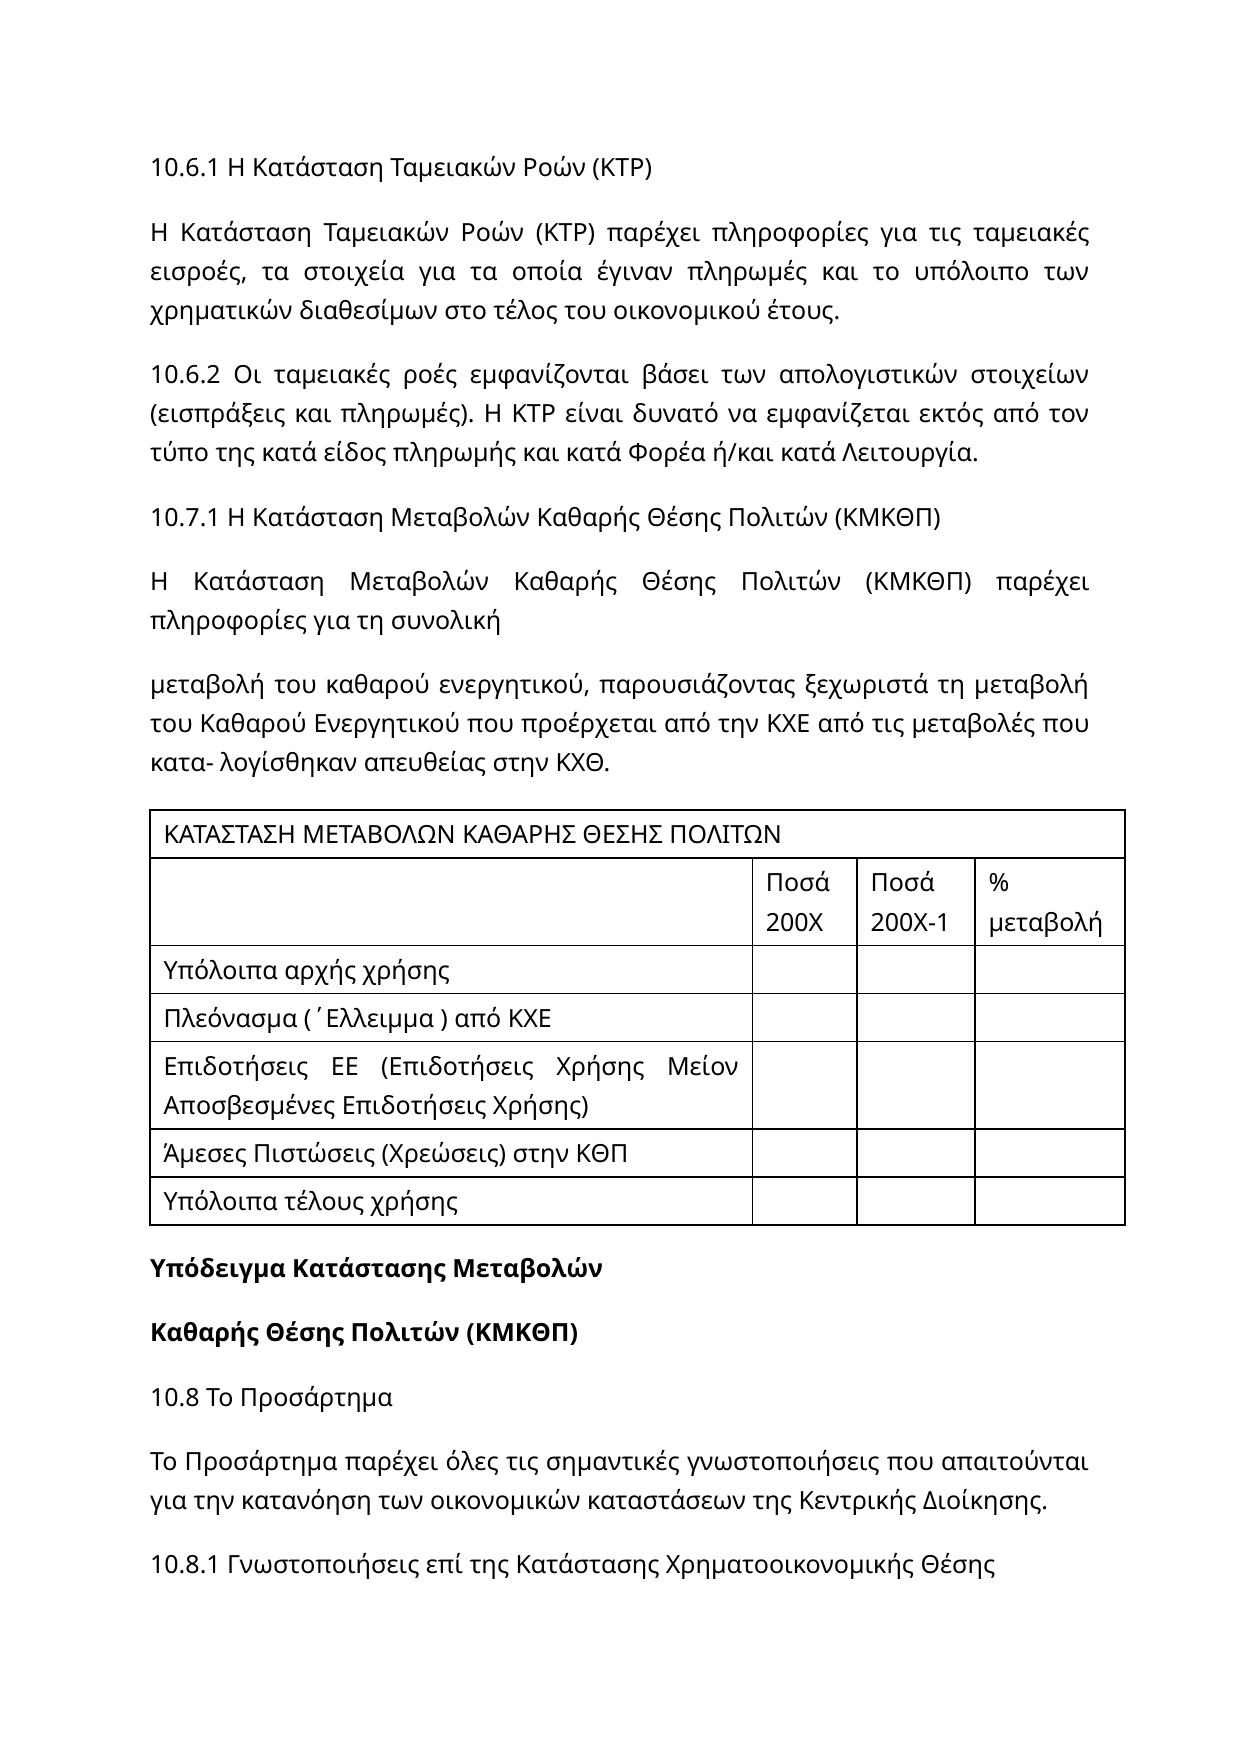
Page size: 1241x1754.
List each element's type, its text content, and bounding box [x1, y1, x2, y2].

table_cell [858, 1042, 974, 1128]
text Η Κατάσταση Ταμειακών Ροών (ΚΤΡ) παρέχει πληροφορίες για τις ταμειακές εισροές, τα στοιχεία για τα οποία έγιναν πληρωμές και το υπόλοιπο των χρηματικών διαθεσίμων στο τέλος του οικονομικού έτους. [150, 214, 1090, 327]
table_cell [753, 1042, 856, 1128]
table_cell [858, 1130, 974, 1176]
text Υπόδειγμα Κατάστασης Μεταβολών [150, 1251, 1090, 1285]
table_cell Πλεόνασμα (΄Ελλειμμα ) από ΚΧΕ [151, 994, 752, 1041]
table_cell Επιδοτήσεις ΕΕ (Επιδοτήσεις Χρήσης Μείον Αποσβεσμένες Επιδοτήσεις Χρήσης) [151, 1042, 752, 1128]
table_cell Ποσά 200Χ [753, 859, 856, 944]
table_cell [976, 1042, 1124, 1128]
table_cell Άμεσες Πιστώσεις (Χρεώσεις) στην ΚΘΠ [151, 1130, 752, 1176]
text 10.6.2 Οι ταμειακές ροές εμφανίζονται βάσει των απολογιστικών στοιχείων (εισπράξεις και πληρωμές). Η ΚΤΡ είναι δυνατό να εμφανίζεται εκτός από τον τύπο της κατά είδος πληρωμής και κατά Φορέα ή/και κατά Λειτουργία. [150, 357, 1090, 469]
text 10.7.1 Η Κατάσταση Μεταβολών Καθαρής Θέσης Πολιτών (ΚΜΚΘΠ) [150, 499, 1090, 533]
table_cell [858, 994, 974, 1041]
table_cell % μεταβολή [976, 859, 1124, 944]
table_cell [976, 994, 1124, 1041]
text 10.8.1 Γνωστοποιήσεις επί της Κατάστασης Χρηματοοικονομικής Θέσης [150, 1547, 1090, 1581]
table_cell Υπόλοιπα αρχής χρήσης [151, 946, 752, 993]
text μεταβολή του καθαρού ενεργητικού, παρουσιάζοντας ξεχωριστά τη μεταβολή του Καθαρού Ενεργητικού που προέρχεται από την ΚΧΕ από τις μεταβολές που κατα- λογίσθηκαν απευθείας στην ΚΧΘ. [150, 667, 1090, 779]
table_cell [976, 1178, 1124, 1224]
table_cell [753, 1130, 856, 1176]
table_cell [753, 1178, 856, 1224]
table_cell Υπόλοιπα τέλους χρήσης [151, 1178, 752, 1224]
text Καθαρής Θέσης Πολιτών (ΚΜΚΘΠ) [150, 1315, 1090, 1349]
table_header ΚΑΤΑΣΤΑΣΗ ΜΕΤΑΒΟΛΩΝ ΚΑΘΑΡΗΣ ΘΕΣΗΣ ΠΟΛΙΤΩΝ [151, 811, 1124, 857]
table_cell [151, 859, 752, 944]
table_cell [976, 946, 1124, 993]
table_cell [858, 1178, 974, 1224]
table_cell Ποσά 200Χ-1 [858, 859, 974, 944]
table_cell [858, 946, 974, 993]
text Η Κατάσταση Μεταβολών Καθαρής Θέσης Πολιτών (ΚΜΚΘΠ) παρέχει πληροφορίες για τη συνολική [150, 563, 1090, 637]
text 10.6.1 Η Κατάσταση Ταμειακών Ροών (ΚΤΡ) [150, 150, 1090, 184]
text Το Προσάρτημα παρέχει όλες τις σημαντικές γνωστοποιήσεις που απαιτούνται για την κατανόηση των οικονομικών καταστάσεων της Κεντρικής Διοίκησης. [150, 1443, 1090, 1517]
table_cell [976, 1130, 1124, 1176]
table_cell [753, 994, 856, 1041]
text 10.8 Το Προσάρτημα [150, 1379, 1090, 1413]
table_cell [753, 946, 856, 993]
